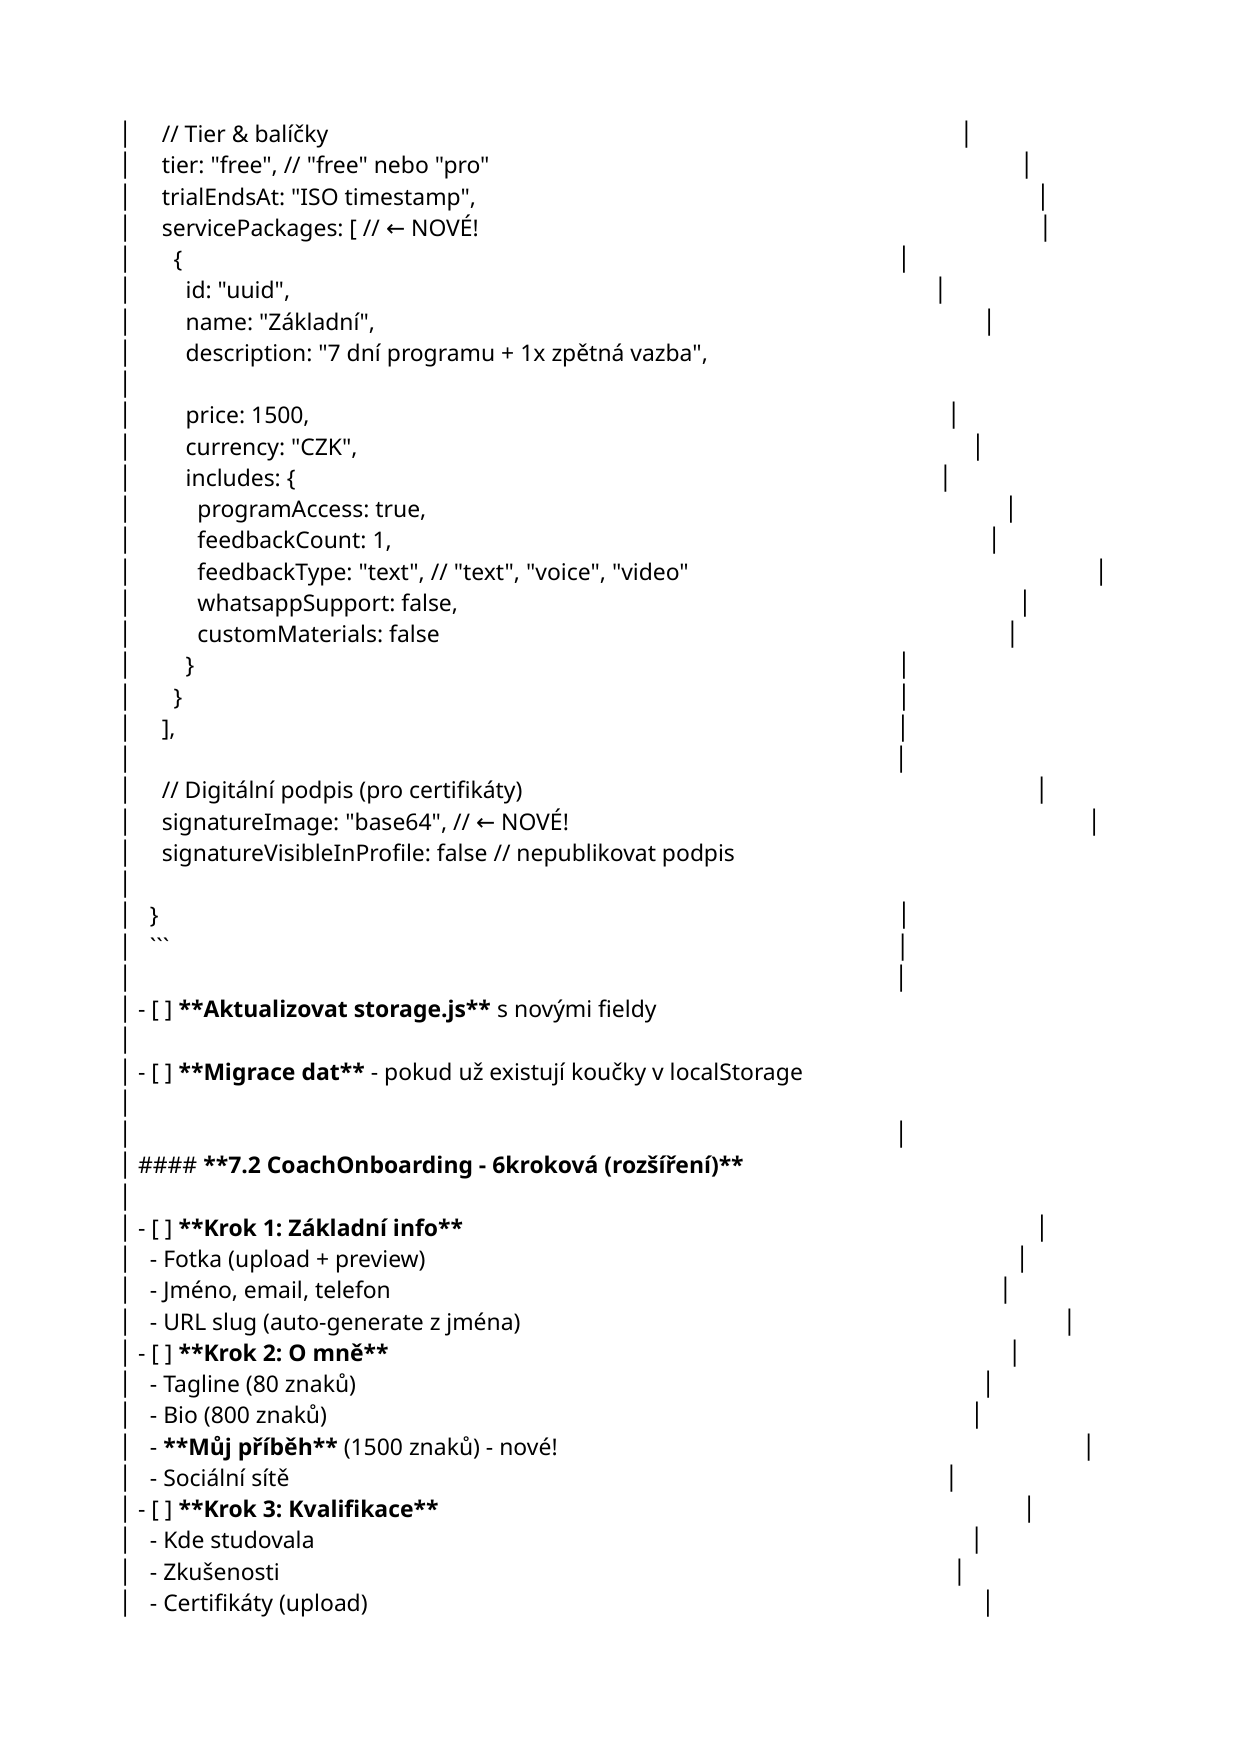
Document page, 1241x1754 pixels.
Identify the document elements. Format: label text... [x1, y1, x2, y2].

text │ signatureVisibleInProfile: false // nepublikovat podpis │ [118, 837, 1122, 899]
text │ - [ ] **Krok 1: Základní info** │ [118, 1212, 1122, 1243]
text │ // Digitální podpis (pro certifikáty) │ [118, 774, 1122, 806]
text │ - [ ] **Aktualizovat storage.js** s novými fieldy │ [118, 993, 1122, 1056]
text │ ], │ [118, 712, 1122, 743]
text │ trialEndsAt: "ISO timestamp", │ [118, 181, 1122, 212]
text │ programAccess: true, │ [118, 493, 1122, 524]
text │ - Sociální sítě │ [118, 1462, 1122, 1493]
text │ } │ [118, 649, 1122, 681]
text │ - Certifikáty (upload) │ [118, 1587, 1122, 1618]
text │ id: "uuid", │ [118, 274, 1122, 306]
text │ tier: "free", // "free" nebo "pro" │ [118, 149, 1122, 181]
text │ includes: { │ [118, 462, 1122, 493]
text │ - Zkušenosti │ [118, 1556, 1122, 1587]
text │ - Fotka (upload + preview) │ [118, 1243, 1122, 1274]
text │ description: "7 dní programu + 1x zpětná vazba", │ [118, 337, 1122, 399]
text │ - URL slug (auto-generate z jména) │ [118, 1306, 1122, 1337]
text │ - [ ] **Krok 2: O mně** │ [118, 1337, 1122, 1368]
text │ feedbackCount: 1, │ [118, 524, 1122, 556]
text │ } │ [118, 681, 1122, 712]
text │ servicePackages: [ // ← NOVÉ! │ [118, 212, 1122, 243]
text │ price: 1500, │ [118, 399, 1122, 431]
text │ - Tagline (80 znaků) │ [118, 1368, 1122, 1399]
text │ ``` │ [118, 931, 1122, 962]
text │ signatureImage: "base64", // ← NOVÉ! │ [118, 806, 1122, 837]
text │ - [ ] **Krok 3: Kvalifikace** │ [118, 1493, 1122, 1524]
text │ - Kde studovala │ [118, 1524, 1122, 1556]
text │ whatsappSupport: false, │ [118, 587, 1122, 618]
text │ } │ [118, 899, 1122, 931]
text │ │ [118, 962, 1122, 993]
text │ customMaterials: false │ [118, 618, 1122, 649]
text │ // Tier & balíčky │ [118, 118, 1122, 149]
text │ │ [118, 1118, 1122, 1149]
text │ currency: "CZK", │ [118, 431, 1122, 462]
text │ { │ [118, 243, 1122, 274]
text │ │ [118, 743, 1122, 774]
text │ - [ ] **Migrace dat** - pokud už existují koučky v localStorage │ [118, 1056, 1122, 1118]
text │ - **Můj příběh** (1500 znaků) - nové! │ [118, 1431, 1122, 1462]
text │ name: "Základní", │ [118, 306, 1122, 337]
text │ #### **7.2 CoachOnboarding - 6kroková (rozšíření)** │ [118, 1149, 1122, 1212]
text │ - Jméno, email, telefon │ [118, 1274, 1122, 1306]
text │ feedbackType: "text", // "text", "voice", "video" │ [118, 556, 1122, 587]
text │ - Bio (800 znaků) │ [118, 1399, 1122, 1431]
